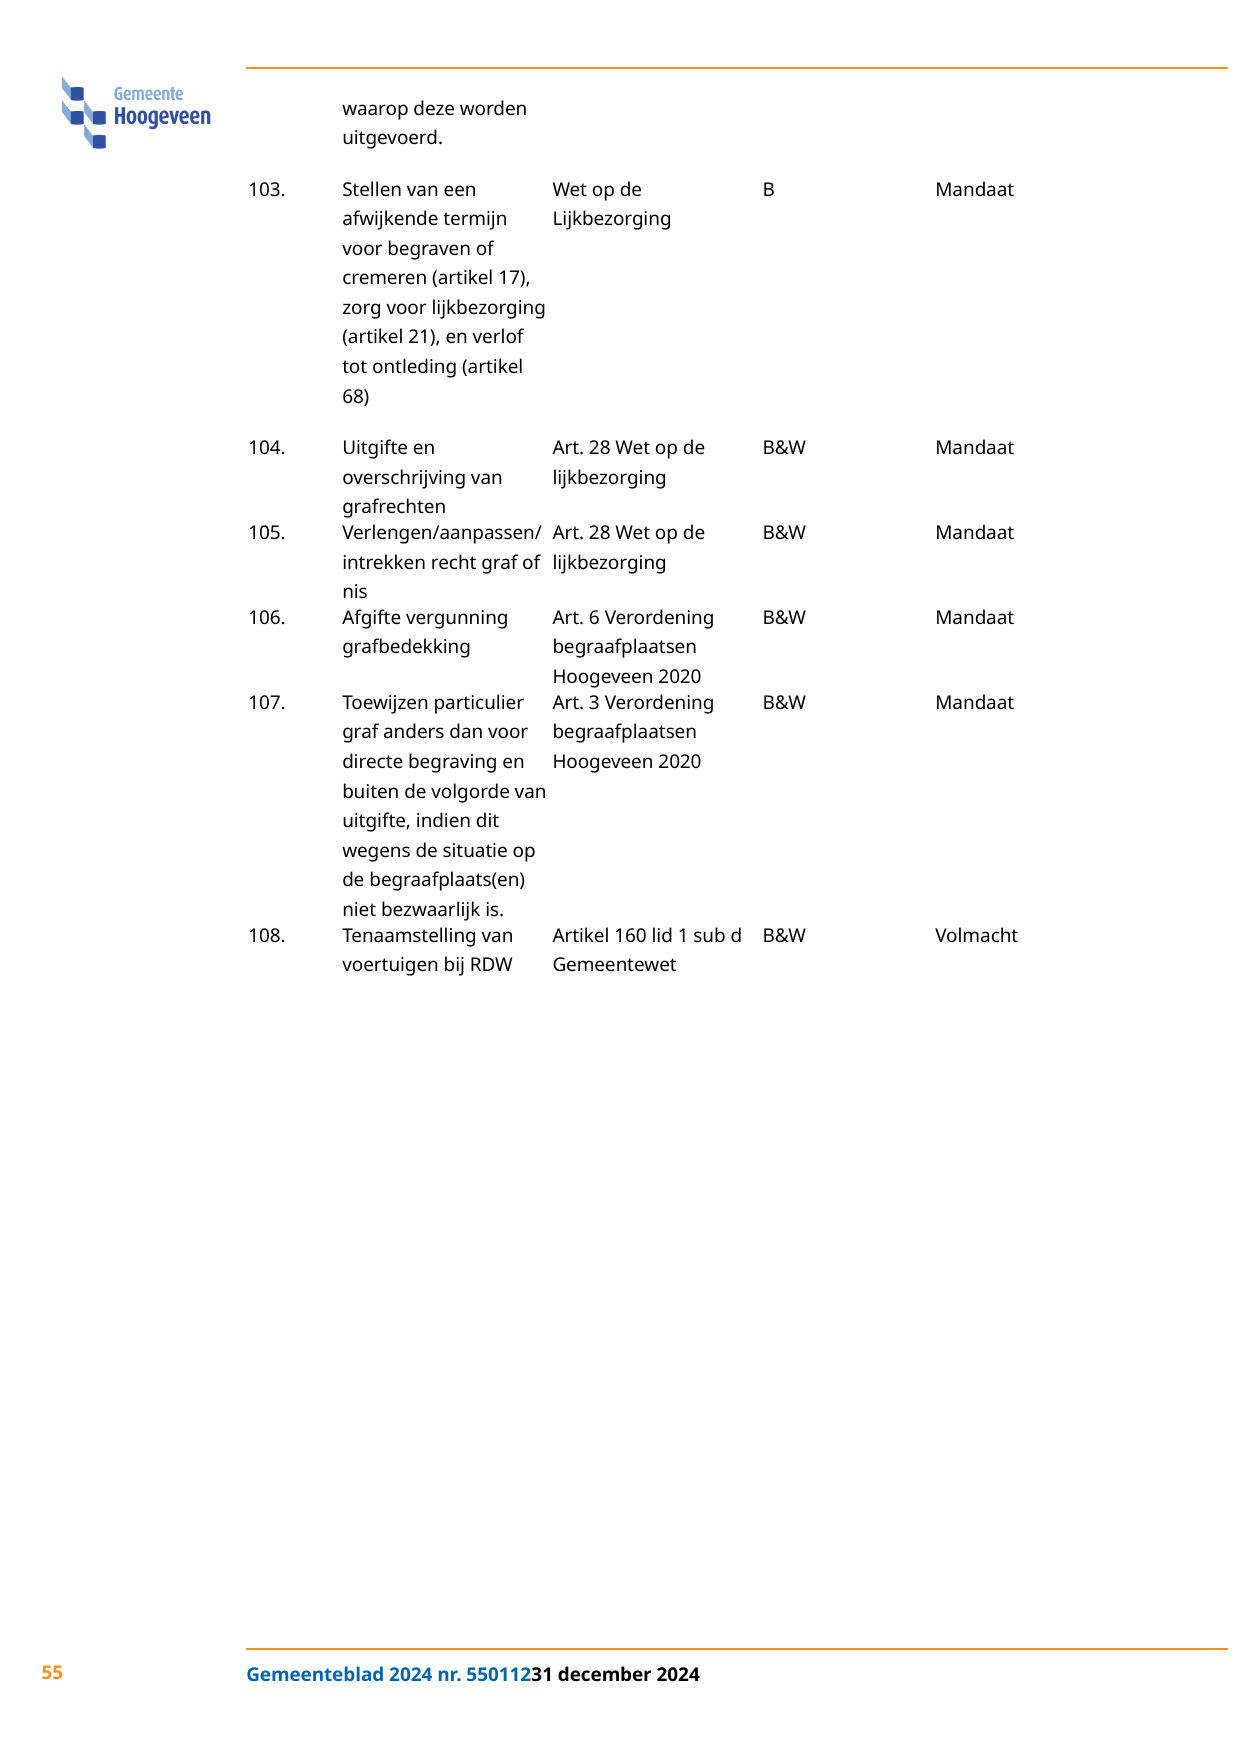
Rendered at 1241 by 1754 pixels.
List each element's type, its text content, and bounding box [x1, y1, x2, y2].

table_cell [248, 95, 342, 150]
table_cell 105. [248, 519, 342, 604]
table_cell [1079, 434, 1152, 519]
table_cell Mandaat [935, 176, 1079, 409]
table_cell [763, 95, 935, 150]
table_cell Wet op de Lijkbezorging [552, 176, 762, 409]
table_cell [1079, 604, 1152, 689]
table_cell [1079, 409, 1152, 434]
table_cell [1079, 689, 1152, 922]
table_cell Art. 3 Verordening begraafplaatsen Hoogeveen 2020 [552, 689, 762, 922]
picture [41, 47, 231, 172]
table_cell [248, 150, 342, 176]
table_cell [342, 150, 552, 176]
table_cell Artikel 160 lid 1 sub d Gemeentewet [552, 922, 762, 977]
table_cell [552, 95, 762, 150]
table_cell B&W [763, 689, 935, 922]
table_cell B [763, 176, 935, 409]
table_cell Afgifte vergunning grafbedekking [342, 604, 552, 689]
table_cell [935, 150, 1079, 176]
table_cell B&W [763, 922, 935, 977]
table_cell B&W [763, 519, 935, 604]
table_cell Art. 28 Wet op de lijkbezorging [552, 434, 762, 519]
table_cell B&W [763, 434, 935, 519]
table_cell Tenaamstelling van voertuigen bij RDW [342, 922, 552, 977]
table_cell Mandaat [935, 434, 1079, 519]
table_cell [552, 150, 762, 176]
table_cell 103. [248, 176, 342, 409]
table_cell [935, 95, 1079, 150]
table_cell Uitgifte en overschrijving van grafrechten [342, 434, 552, 519]
table_cell 106. [248, 604, 342, 689]
table_cell Volmacht [935, 922, 1079, 977]
table_cell [1079, 519, 1152, 604]
table_cell [1079, 176, 1152, 409]
table_cell Stellen van een afwijkende termijn voor begraven of cremeren (artikel 17), zorg voor lijkbezorging (artikel 21), en verlof tot ontleding (artikel 68) [342, 176, 552, 409]
table_cell [248, 409, 342, 434]
table_cell [342, 409, 552, 434]
table_cell [935, 409, 1079, 434]
table_cell Art. 6 Verordening begraafplaatsen Hoogeveen 2020 [552, 604, 762, 689]
table_cell Mandaat [935, 689, 1079, 922]
table_cell [552, 409, 762, 434]
table_cell 108. [248, 922, 342, 977]
table_cell [1079, 922, 1152, 977]
table_cell waarop deze worden uitgevoerd. [342, 95, 552, 150]
table_cell [763, 409, 935, 434]
table_cell 107. [248, 689, 342, 922]
table_cell [1079, 95, 1152, 150]
table_cell 104. [248, 434, 342, 519]
table_cell Verlengen/aanpassen/intrekken recht graf of nis [342, 519, 552, 604]
table_cell Toewijzen particulier graf anders dan voor directe begraving en buiten de volgorde van uitgifte, indien dit wegens de situatie op de begraafplaats(en) niet bezwaarlijk is. [342, 689, 552, 922]
table_cell Mandaat [935, 519, 1079, 604]
table_cell [763, 150, 935, 176]
table_cell [1079, 150, 1152, 176]
table_cell Mandaat [935, 604, 1079, 689]
table_cell B&W [763, 604, 935, 689]
table_cell Art. 28 Wet op de lijkbezorging [552, 519, 762, 604]
